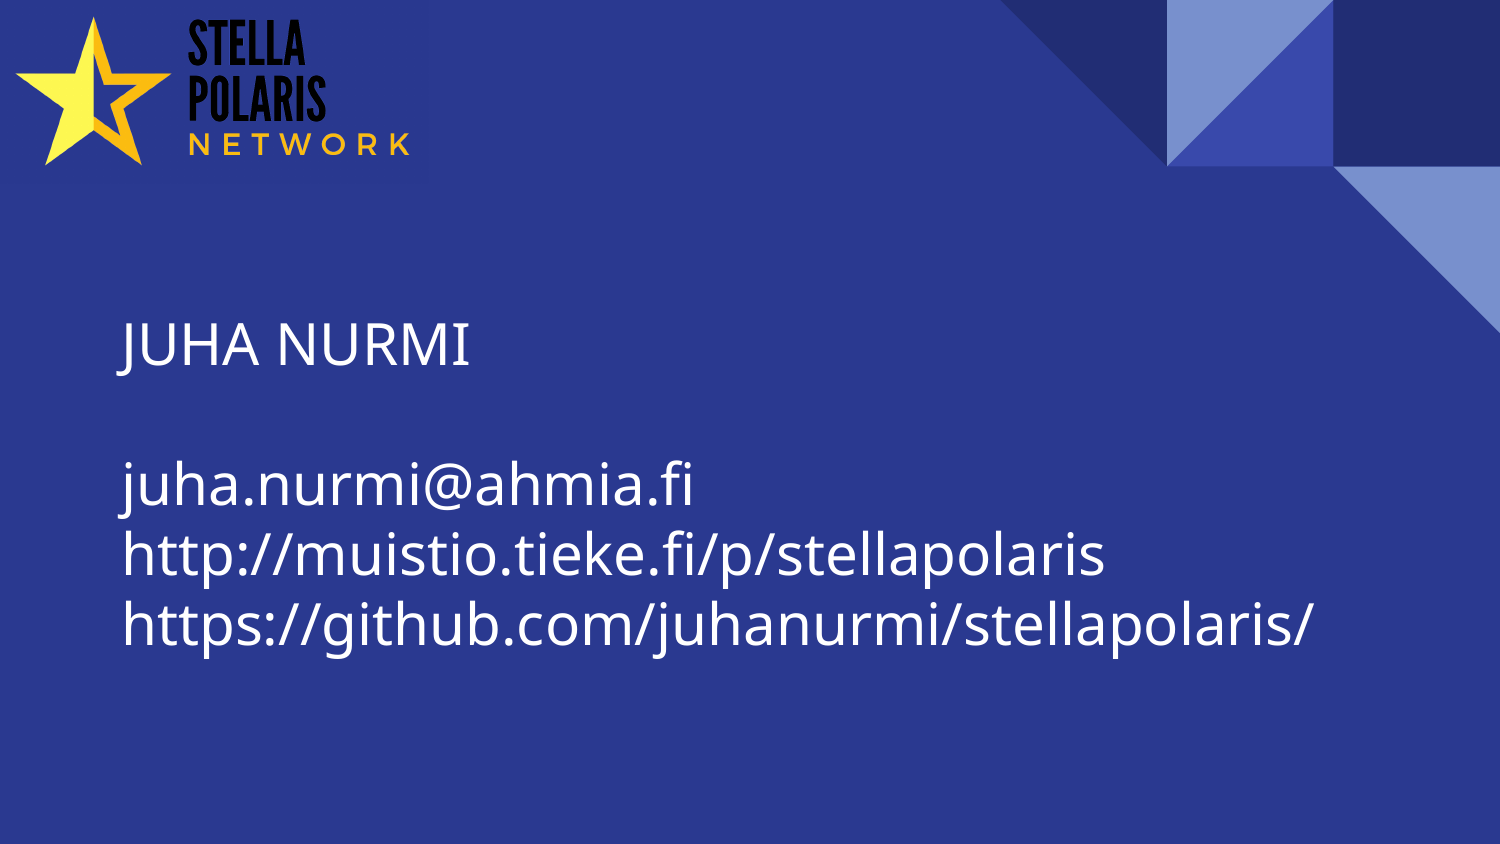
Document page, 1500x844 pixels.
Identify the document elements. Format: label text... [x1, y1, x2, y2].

picture [0, 0, 429, 185]
title JUHA NURMI juha.nurmi@ahmia.fi http://muistio.tieke.fi/p/stellapolaris https://github.com/juhanurmi/stellapolaris/ [106, 379, 1456, 586]
